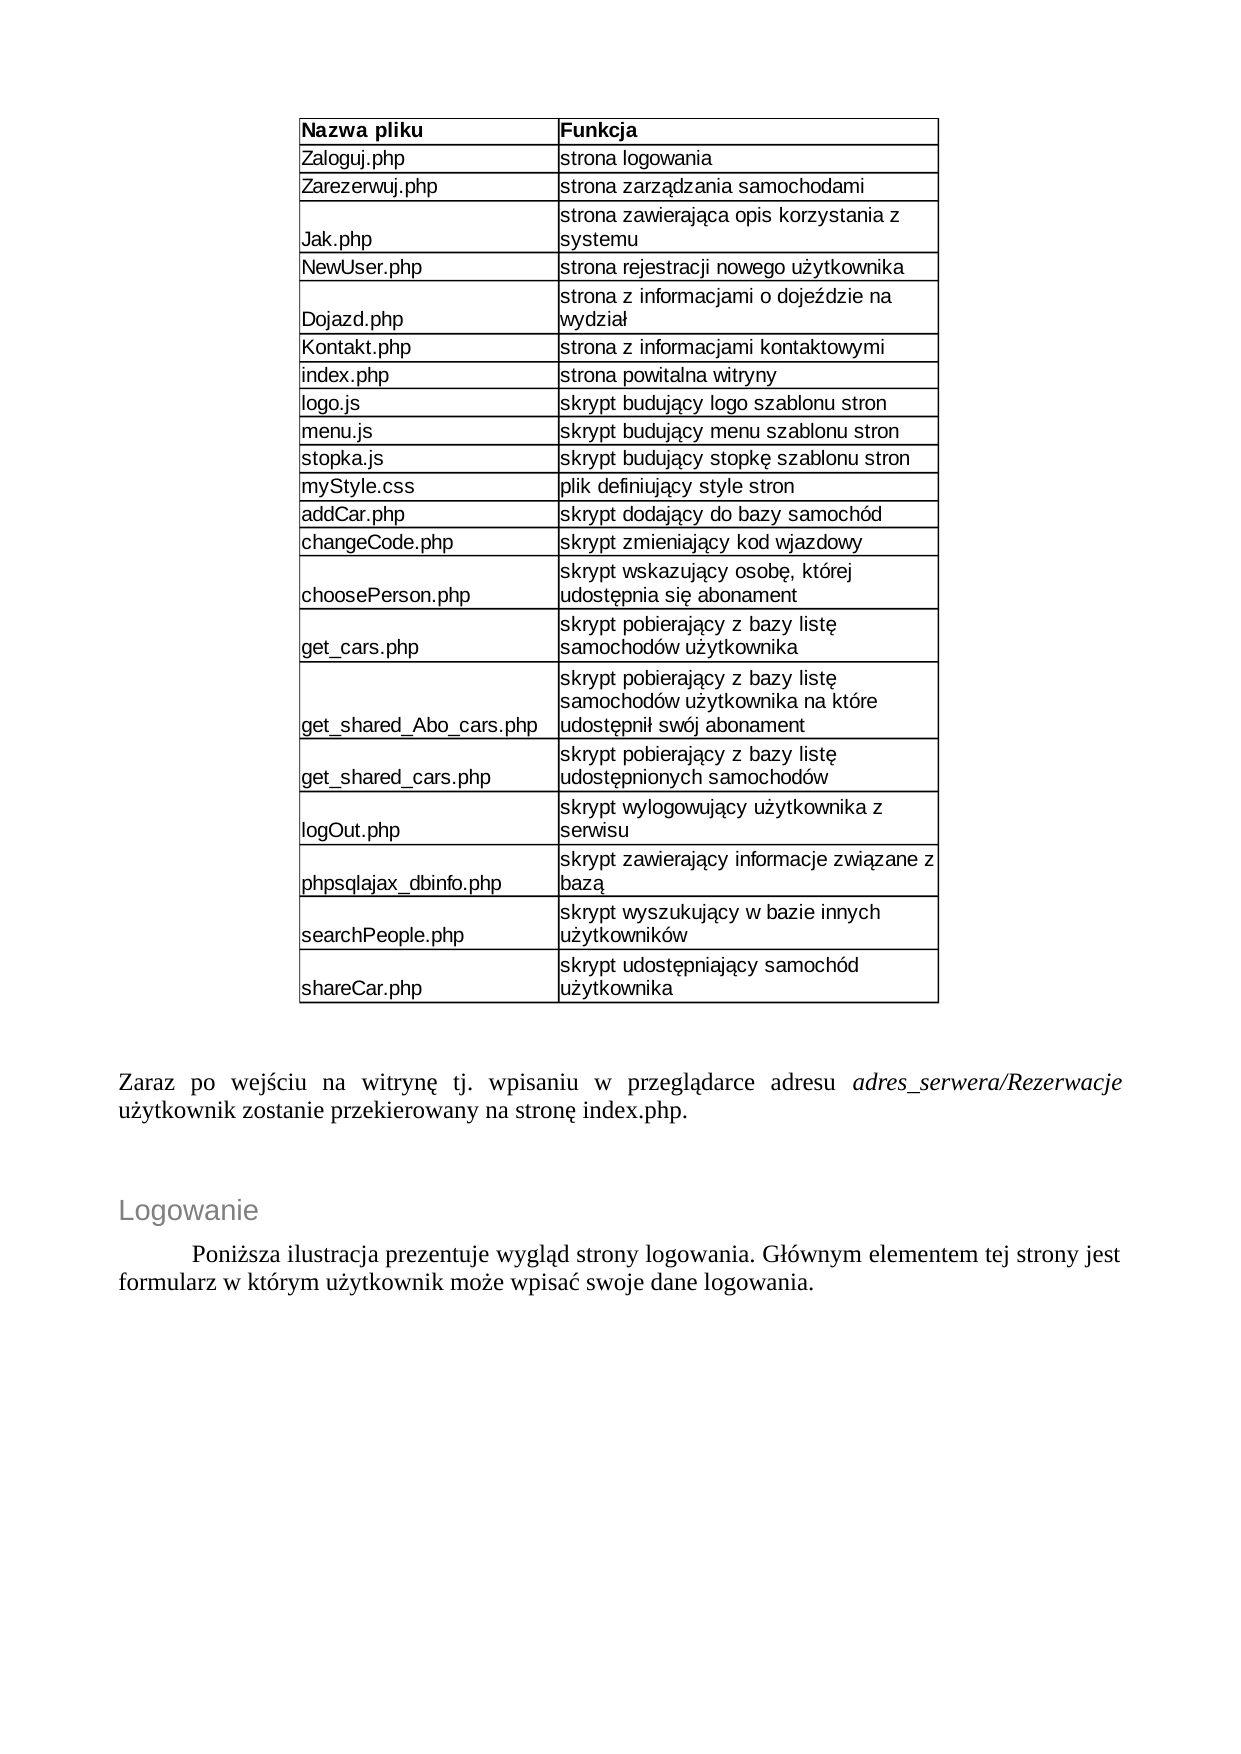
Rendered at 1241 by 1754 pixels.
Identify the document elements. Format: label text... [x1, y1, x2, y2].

text Poniższa ilustracja prezentuje wygląd strony logowania. Głównym elementem tej strony jest formularz w którym użytkownik może wpisać swoje dane logowania. [118, 1239, 1122, 1296]
subtitle Logowanie [118, 1193, 1122, 1226]
text Zaraz po wejściu na witrynę tj. wpisaniu w przeglądarce adresu adres_serwera/Rezerwacje użytkownik zostanie przekierowany na stronę index.php. [118, 1067, 1122, 1124]
